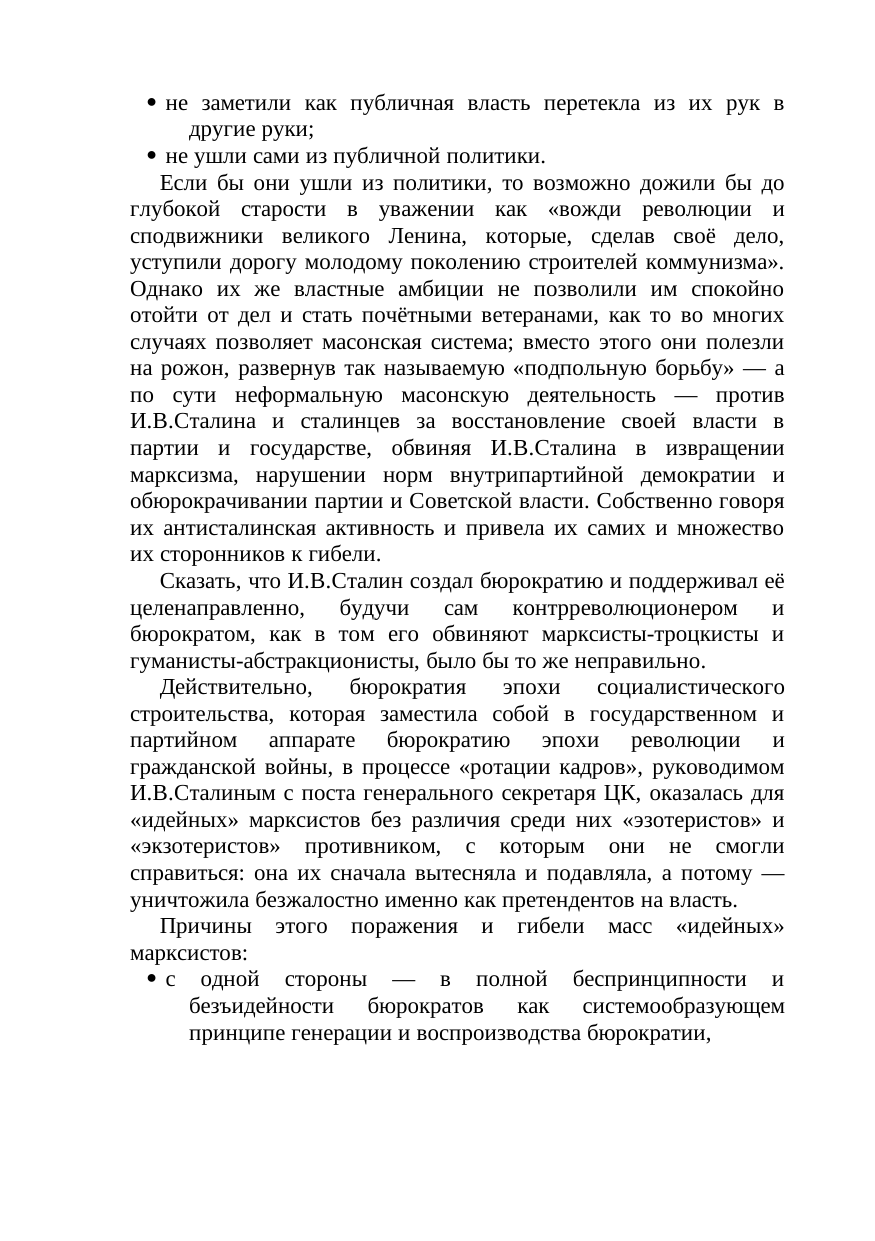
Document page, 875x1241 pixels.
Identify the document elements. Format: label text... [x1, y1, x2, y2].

text Действительно, бюрократия эпохи социалистического строительства, которая заместила собой в государственном и партийном аппарате бюрократию эпохи революции и гражданской войны, в процессе «ротации кадров», руководимом И.В.Сталиным с поста генерального секретаря ЦК, оказалась для «идейных» марксистов без различия среди них «эзотеристов» и «экзотеристов» противником, с которым они не смогли справиться: она их сначала вытесняла и подавляла, а потому — уничтожила безжалостно именно как претендентов на власть. [130, 673, 785, 912]
text Причины этого поражения и гибели масс «идейных» марксистов: [130, 912, 785, 965]
list с одной стороны — в полной беспринципности и безъидейности бюрократов как системообразующем принципе генерации и воспроизводства бюрократии, [148, 965, 785, 1045]
list не ушли сами из публичной политики. [148, 142, 785, 168]
text Если бы они ушли из политики, то возможно дожили бы до глубокой старости в уважении как «вожди революции и сподвижники великого Ленина, которые, сделав своё дело, уступили дорогу молодому поколению строителей коммунизма». Однако их же властные амбиции не позволили им спокойно отойти от дел и стать почётными ветеранами, как то во многих случаях позволяет масонская система; вместо этого они полезли на рожон, развернув так называемую «подпольную борьбу» — а по сути неформальную масонскую деятельность — против И.В.Сталина и сталинцев за восстановление своей власти в партии и государстве, обвиняя И.В.Сталина в извращении марксизма, нарушении норм внутрипартийной демократии и обюрокрачивании партии и Советской власти. Собственно говоря их антисталинская активность и привела их самих и множество их сторонников к гибели. [130, 168, 785, 567]
text Сказать, что И.В.Сталин создал бюрократию и поддерживал её целенаправленно, будучи сам контрреволюционером и бюрократом, как в том его обвиняют марксисты-троцкисты и гуманисты-абстракционисты, было бы то же неправильно. [130, 567, 785, 673]
list не заметили как публичная власть перетекла из их рук в другие руки; [148, 89, 785, 142]
